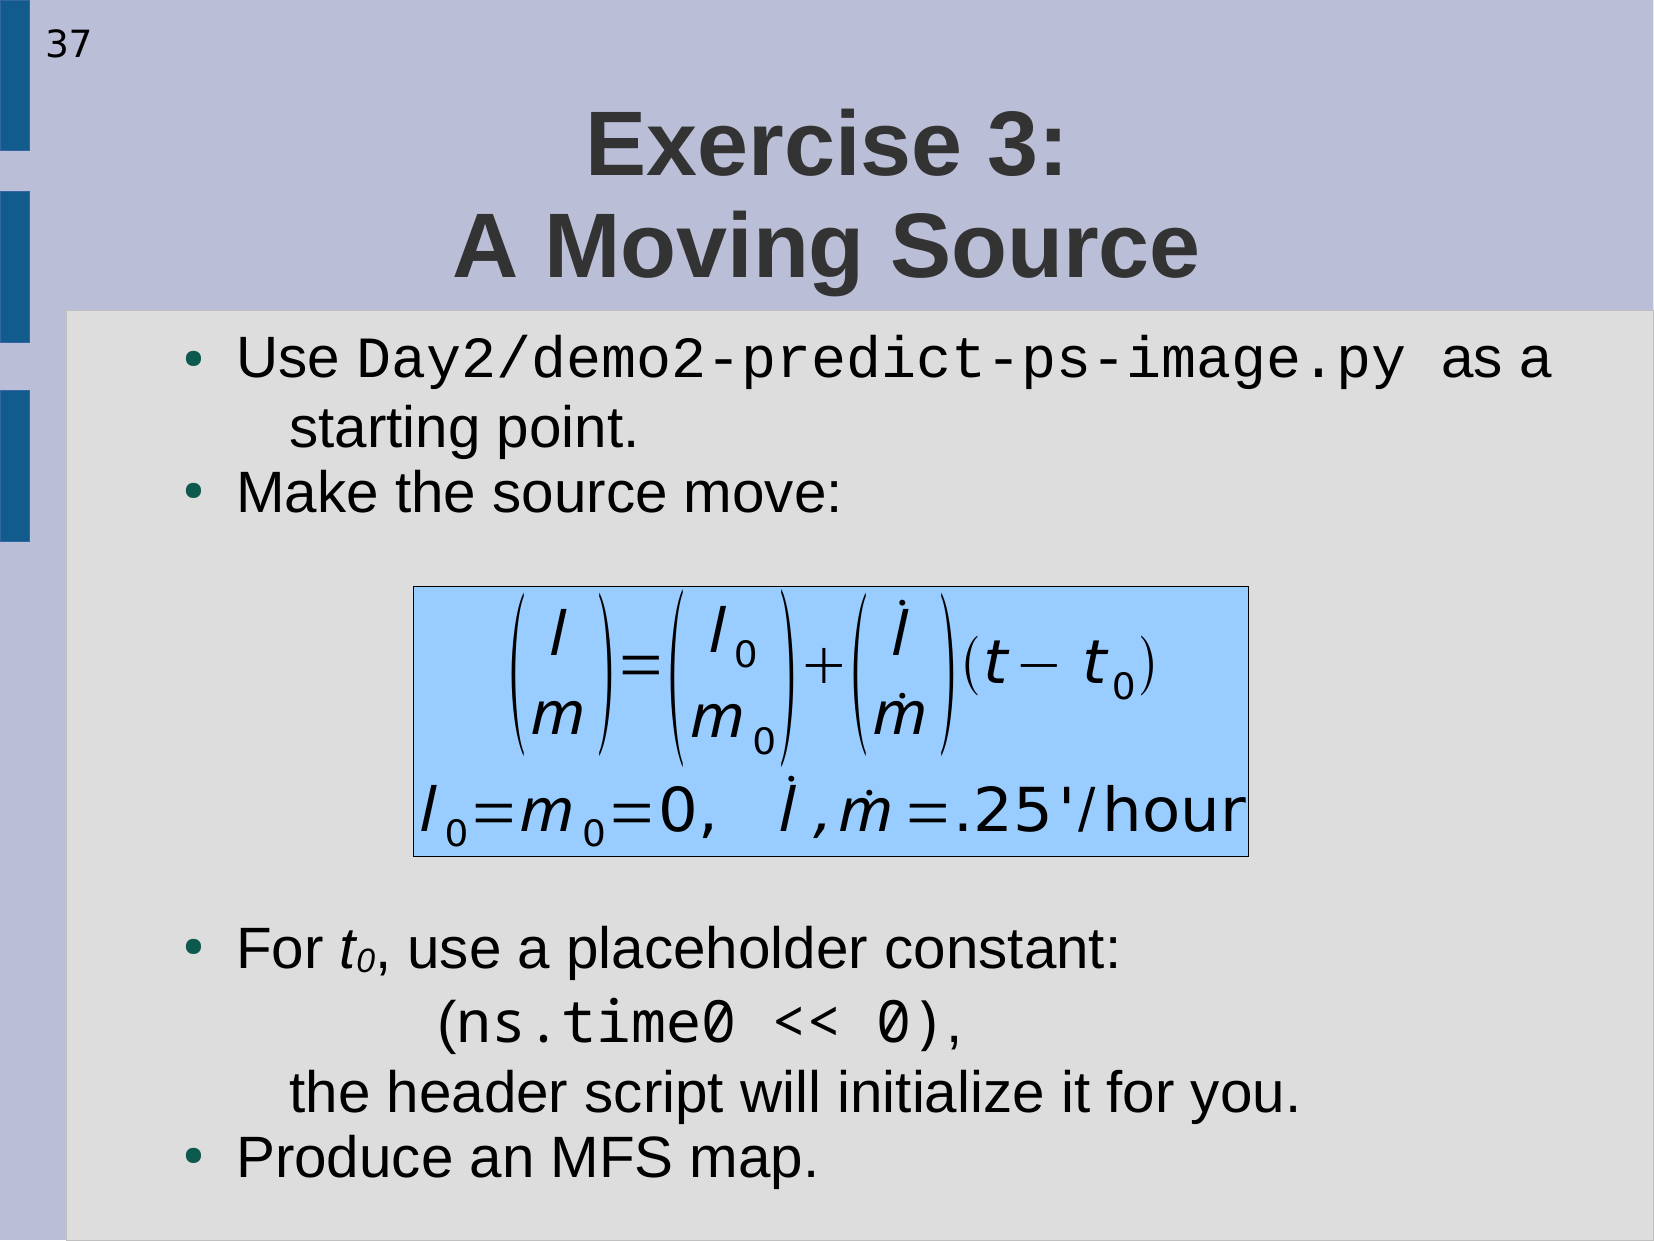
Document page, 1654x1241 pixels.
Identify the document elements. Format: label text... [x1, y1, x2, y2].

chart [413, 586, 1249, 857]
list Use Day2/demo2-predict-ps-image.py as a starting point. Make the source move: [147, 324, 1560, 526]
list For t0, use a placeholder constant: (ns.time0 << 0), the header script will initialize it for you. Produce an MFS map. [147, 915, 1560, 1200]
text_box [32, 15, 267, 89]
title Exercise 3: A Moving Source [121, 91, 1534, 299]
